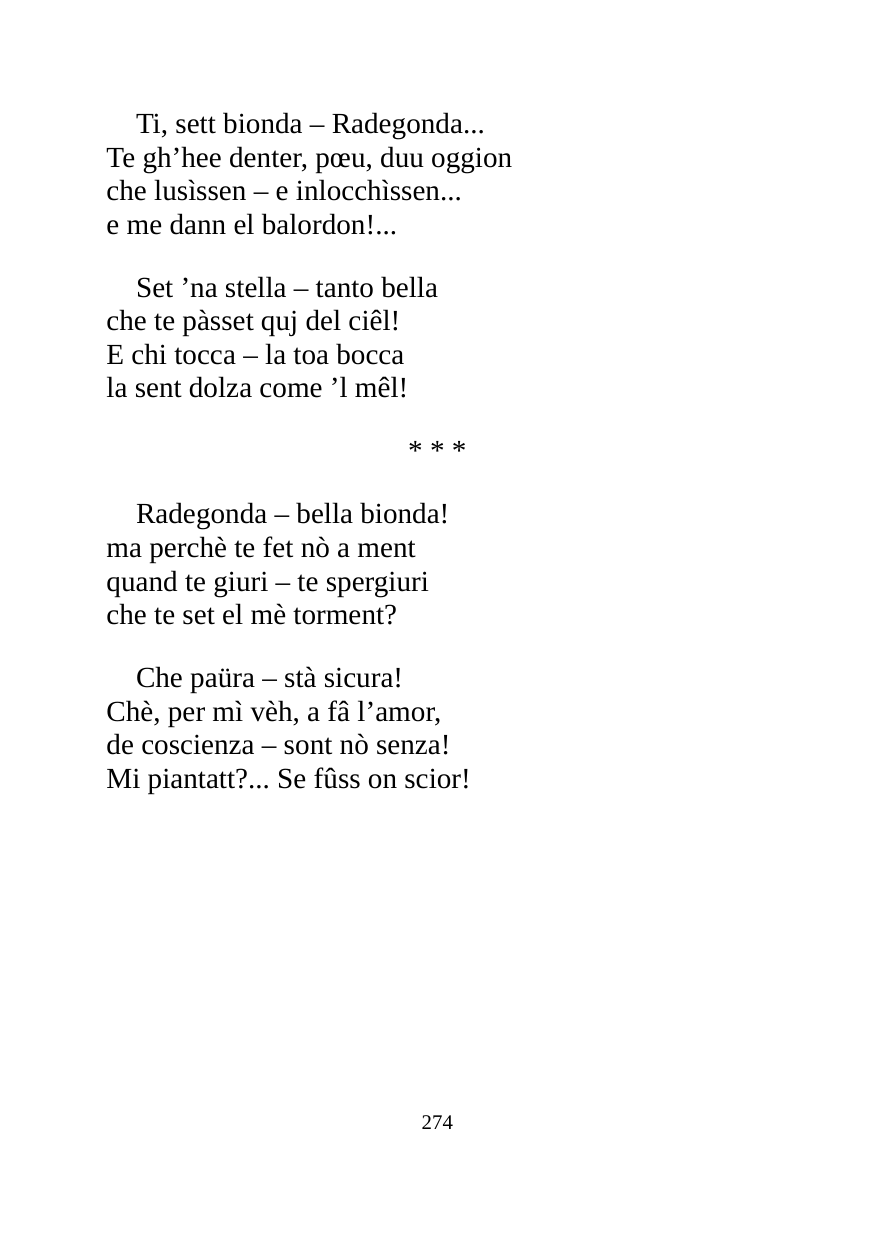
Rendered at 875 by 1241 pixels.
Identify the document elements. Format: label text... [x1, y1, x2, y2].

text Ti, sett bionda – Radegonda... Te gh’hee denter, pœu, duu oggion che lusìssen – e inlocchìssen... e me dann el balordon!... [106, 106, 768, 240]
text * * * [106, 433, 768, 467]
text Che paüra – stà sicura! Chè, per mì vèh, a fâ l’amor, de coscienza – sont nò senza! Mi piantatt?... Se fûss on scior! [106, 660, 768, 794]
text Set ’na stella – tanto bella che te pàsset quj del ciêl! E chi tocca – la toa bocca la sent dolza come ’l mêl! [106, 270, 768, 404]
text Radegonda – bella bionda! ma perchè te fet nò a ment quand te giuri – te spergiuri che te set el mè torment? [106, 497, 768, 631]
